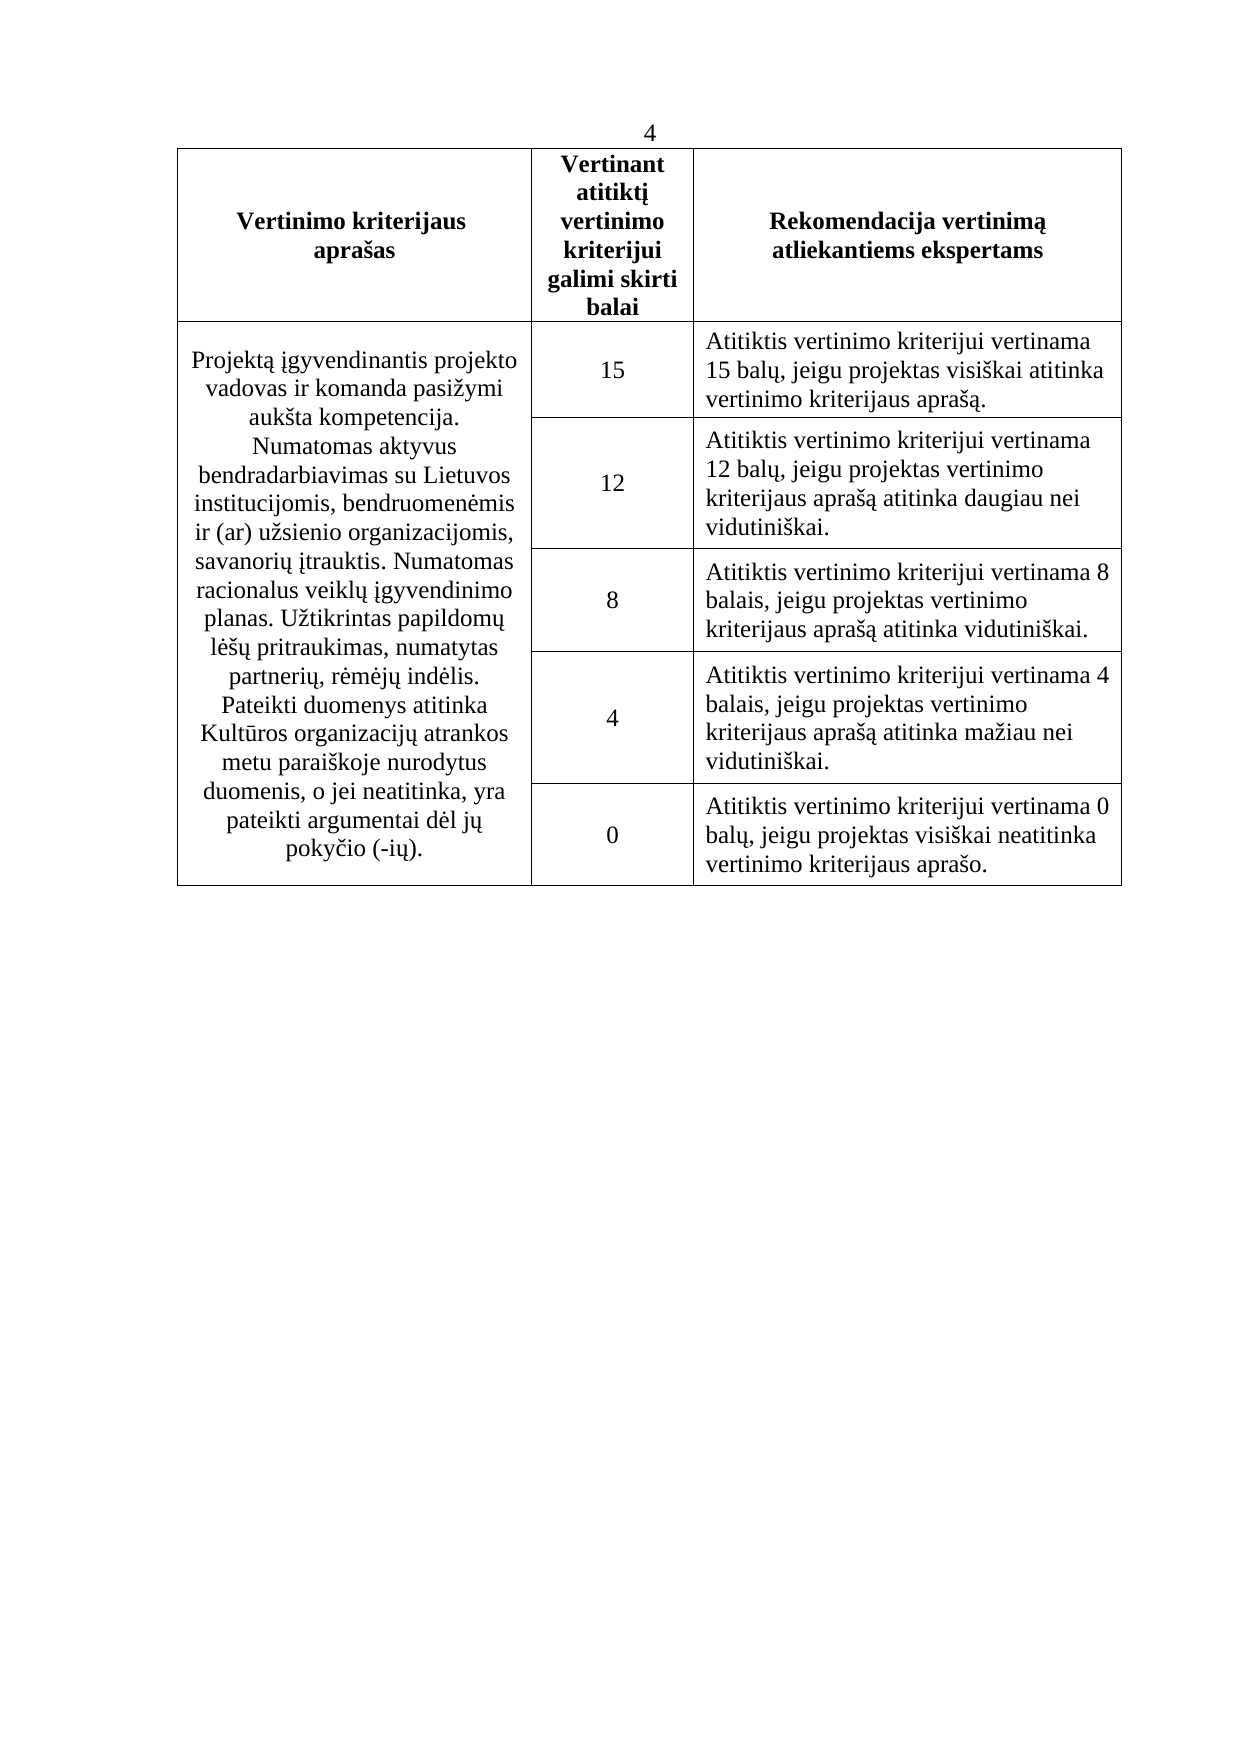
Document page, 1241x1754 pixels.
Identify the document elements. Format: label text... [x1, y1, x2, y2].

table_cell 12 [532, 418, 693, 548]
table_cell Atitiktis vertinimo kriterijui vertinama 12 balų, jeigu projektas vertinimo kriterijaus aprašą atitinka daugiau nei vidutiniškai. [694, 418, 1121, 548]
table_header Rekomendacija vertinimą atliekantiems ekspertams [694, 149, 1121, 321]
table_header Vertinant atitiktį vertinimo kriterijui galimi skirti balai [532, 149, 693, 321]
table_cell 4 [532, 652, 693, 783]
table_cell 0 [532, 784, 693, 885]
table_header Vertinimo kriterijaus aprašas [178, 149, 531, 321]
table_cell 15 [532, 322, 693, 417]
table_cell Atitiktis vertinimo kriterijui vertinama 0 balų, jeigu projektas visiškai neatitinka vertinimo kriterijaus aprašo. [694, 784, 1121, 885]
table_cell Projektą įgyvendinantis projekto vadovas ir komanda pasižymi aukšta kompetencija. Numatomas aktyvus bendradarbiavimas su Lietuvos institucijomis, bendruomenėmis ir (ar) užsienio organizacijomis, savanorių įtrauktis. Numatomas racionalus veiklų įgyvendinimo planas. Užtikrintas papildomų lėšų pritraukimas, numatytas partnerių, rėmėjų indėlis. Pateikti duomenys atitinka Kultūros organizacijų atrankos metu paraiškoje nurodytus duomenis, o jei neatitinka, yra pateikti argumentai dėl jų pokyčio (-ių). [178, 322, 531, 885]
table_cell 8 [532, 549, 693, 651]
table_cell Atitiktis vertinimo kriterijui vertinama 15 balų, jeigu projektas visiškai atitinka vertinimo kriterijaus aprašą. [694, 322, 1121, 417]
table_cell Atitiktis vertinimo kriterijui vertinama 4 balais, jeigu projektas vertinimo kriterijaus aprašą atitinka mažiau nei vidutiniškai. [694, 652, 1121, 783]
table_cell Atitiktis vertinimo kriterijui vertinama 8 balais, jeigu projektas vertinimo kriterijaus aprašą atitinka vidutiniškai. [694, 549, 1121, 651]
